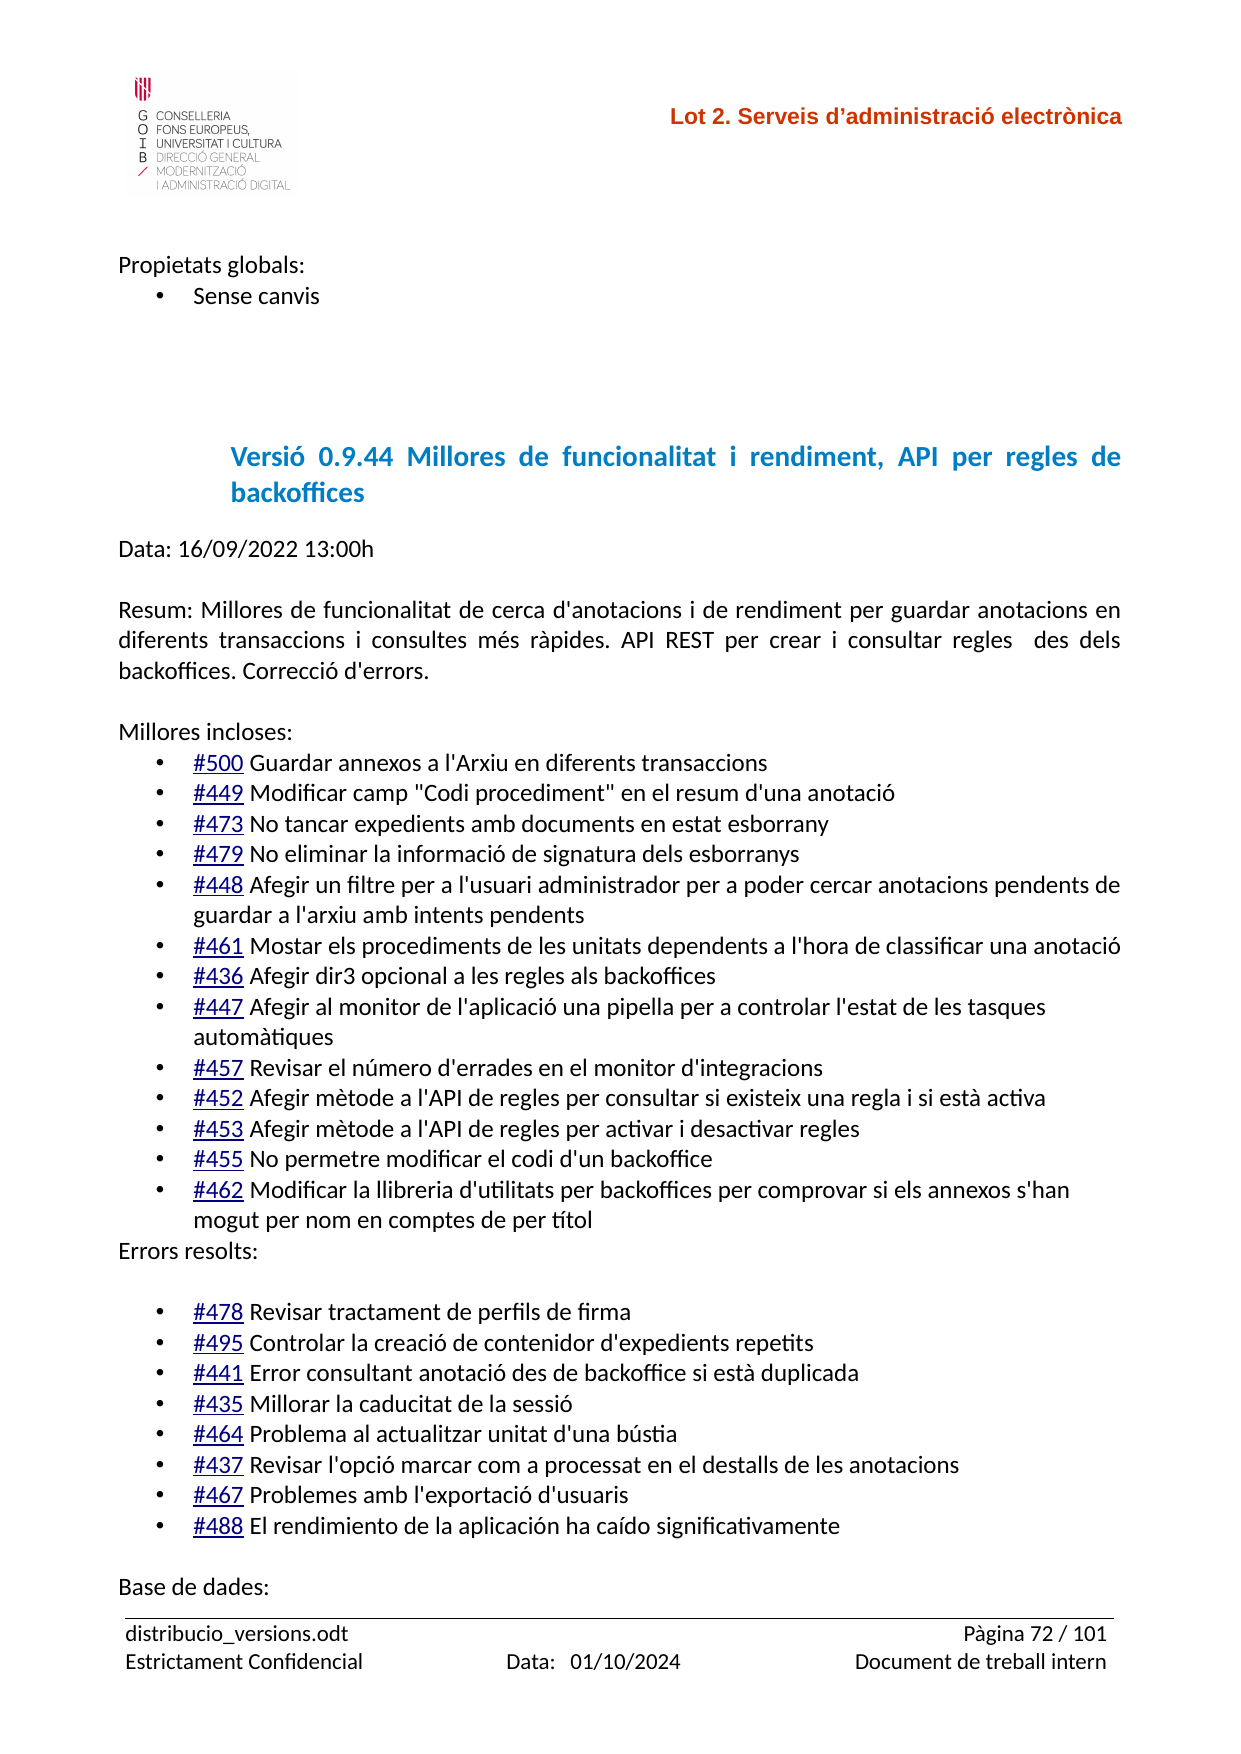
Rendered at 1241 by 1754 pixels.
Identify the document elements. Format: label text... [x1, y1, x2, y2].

list #473 No tancar expedients amb documents en estat esborrany [156, 808, 1122, 838]
list #452 Afegir mètode a l'API de regles per consultar si existeix una regla i si està activa [156, 1082, 1122, 1113]
list #455 No permetre modificar el codi d'un backoffice [156, 1143, 1122, 1174]
list #453 Afegir mètode a l'API de regles per activar i desactivar regles [156, 1113, 1122, 1143]
list #447 Afegir al monitor de l'aplicació una pipella per a controlar l'estat de les tasques automàtiques [156, 991, 1122, 1052]
text Data: 16/09/2022 13:00h [118, 533, 1122, 564]
list #449 Modificar camp "Codi procediment" en el resum d'una anotació [156, 777, 1122, 808]
picture [126, 70, 299, 197]
text Resum: Millores de funcionalitat de cerca d'anotacions i de rendiment per guardar anotacions en diferents transaccions i consultes més ràpides. API REST per crear i consultar regles des dels backoffices. Correcció d'errors. [118, 594, 1122, 686]
list #448 Afegir un filtre per a l'usuari administrador per a poder cercar anotacions pendents de guardar a l'arxiu amb intents pendents [156, 869, 1122, 930]
list #457 Revisar el número d'errades en el monitor d'integracions [156, 1052, 1122, 1082]
subtitle Versió 0.9.44 Millores de funcionalitat i rendiment, API per regles de backoffices [153, 438, 1122, 509]
list #478 Revisar tractament de perfils de firma [156, 1296, 1122, 1327]
list #461 Mostar els procediments de les unitats dependents a l'hora de classificar una anotació [156, 930, 1122, 960]
list #441 Error consultant anotació des de backoffice si està duplicada [156, 1357, 1122, 1388]
list #436 Afegir dir3 opcional a les regles als backoffices [156, 960, 1122, 991]
text Millores incloses: [118, 716, 1122, 747]
list #488 El rendimiento de la aplicación ha caído significativamente [156, 1510, 1122, 1540]
list #437 Revisar l'opció marcar com a processat en el destalls de les anotacions [156, 1449, 1122, 1479]
text Propietats globals: [118, 250, 1122, 280]
list #479 No eliminar la informació de signatura dels esborranys [156, 838, 1122, 869]
list #435 Millorar la caducitat de la sessió [156, 1388, 1122, 1418]
list #500 Guardar annexos a l'Arxiu en diferents transaccions [156, 747, 1122, 777]
list #467 Problemes amb l'exportació d'usuaris [156, 1479, 1122, 1510]
list #495 Controlar la creació de contenidor d'expedients repetits [156, 1327, 1122, 1357]
list Sense canvis [156, 280, 1122, 311]
text Base de dades: [118, 1571, 1122, 1601]
list #464 Problema al actualitzar unitat d'una bústia [156, 1418, 1122, 1449]
list #462 Modificar la llibreria d'utilitats per backoffices per comprovar si els annexos s'han mogut per nom en comptes de per títol [156, 1174, 1122, 1235]
text Errors resolts: [118, 1235, 1122, 1266]
